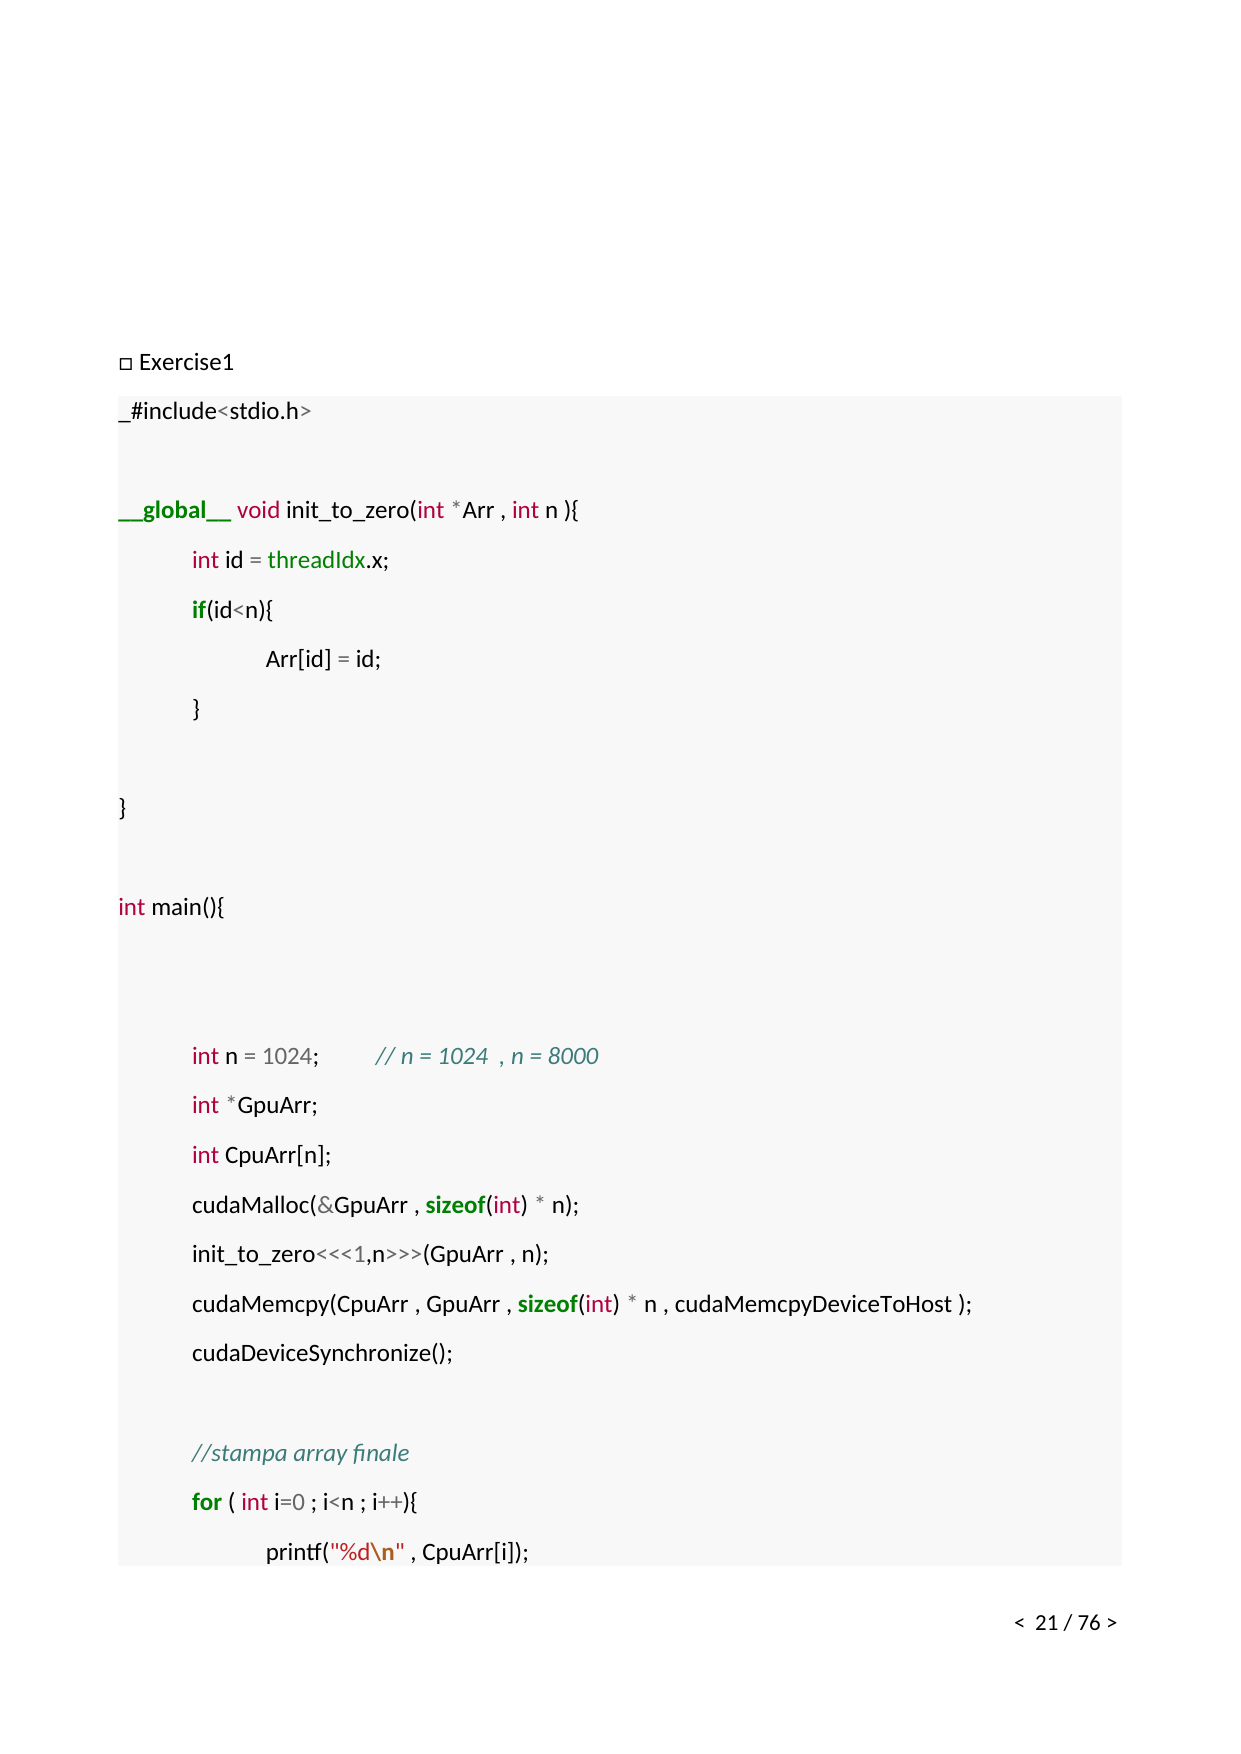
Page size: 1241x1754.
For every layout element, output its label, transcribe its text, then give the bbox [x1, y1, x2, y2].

text □ Exercise1 [118, 346, 1122, 376]
text } [118, 792, 1122, 823]
text //stampa array finale [118, 1437, 1122, 1467]
text int *GpuArr; [118, 1090, 1122, 1120]
text _#include<stdio.h> [118, 396, 1122, 426]
text int id = threadIdx.x; [118, 544, 1122, 575]
text Arr[id] = id; [118, 643, 1122, 674]
text for ( int i=0 ; i<n ; i++){ [118, 1486, 1122, 1517]
text cudaMemcpy(CpuArr , GpuArr , sizeof(int) * n , cudaMemcpyDeviceToHost ); [118, 1288, 1122, 1318]
text init_to_zero<<<1,n>>>(GpuArr , n); [118, 1238, 1122, 1269]
text int CpuArr[n]; [118, 1139, 1122, 1170]
text int main(){ [118, 891, 1122, 922]
text cudaMalloc(&GpuArr , sizeof(int) * n); [118, 1189, 1122, 1219]
text } [118, 693, 1122, 723]
text printf("%d\n" , CpuArr[i]); [118, 1536, 1122, 1566]
text __global__ void init_to_zero(int *Arr , int n ){ [118, 495, 1122, 525]
text cudaDeviceSynchronize(); [118, 1338, 1122, 1368]
text if(id<n){ [118, 594, 1122, 624]
text int n = 1024; // n = 1024 , n = 8000 [118, 1040, 1122, 1071]
